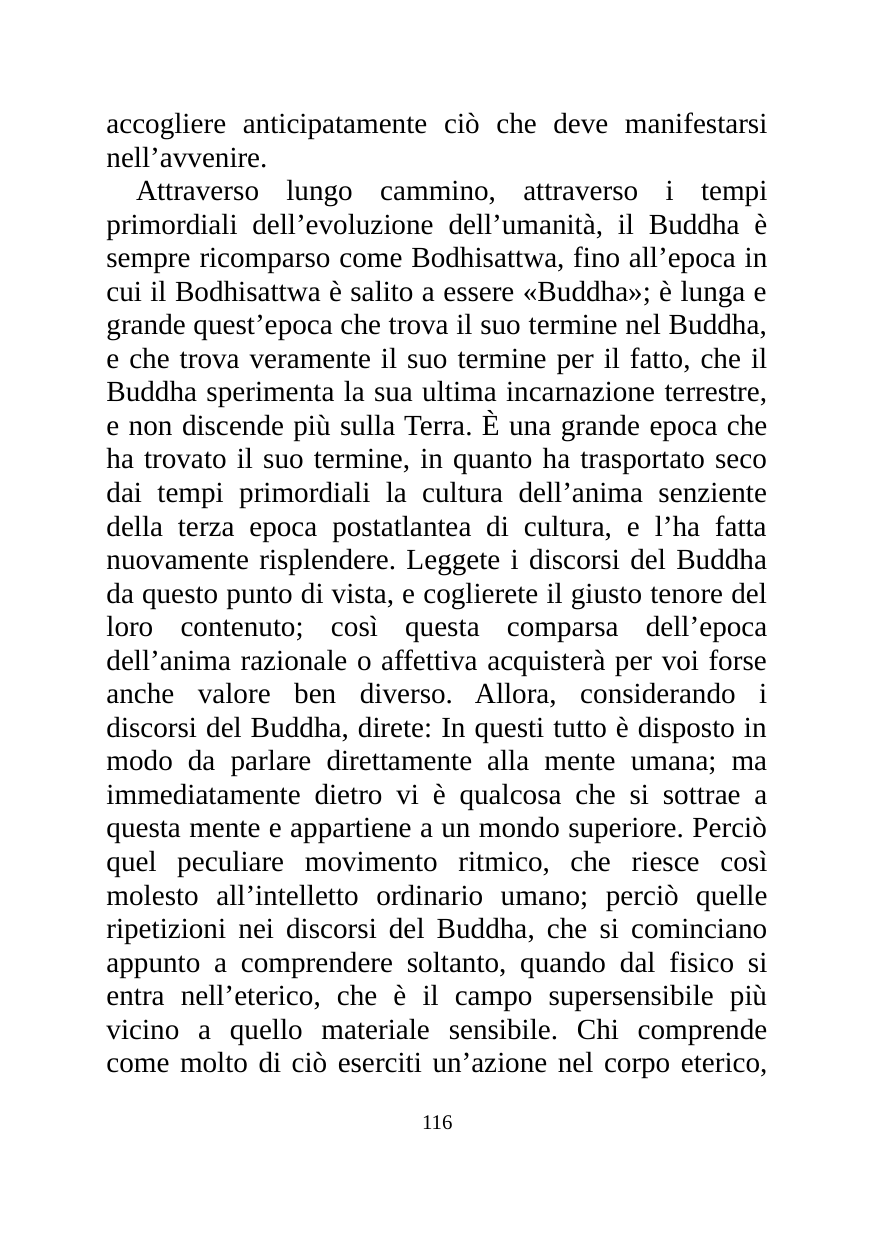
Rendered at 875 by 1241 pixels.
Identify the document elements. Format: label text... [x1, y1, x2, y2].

text Attraverso lungo cammino, attraverso i tempi primordiali dell’evoluzione dell’umanità, il Buddha è sempre ricomparso come Bodhisattwa, fino all’epoca in cui il Bodhisattwa è salito a essere «Buddha»; è lunga e grande quest’epoca che trova il suo termine nel Buddha, e che trova veramente il suo termine per il fatto, che il Buddha sperimenta la sua ultima incarnazione terrestre, e non discende più sulla Terra. È una grande epoca che ha trovato il suo termine, in quanto ha trasportato seco dai tempi primordiali la cultura dell’anima senziente della terza epoca postatlantea di cultura, e l’ha fatta nuovamente risplendere. Leggete i discorsi del Buddha da questo punto di vista, e coglierete il giusto tenore del loro contenuto; così questa comparsa dell’epoca dell’anima razionale o affettiva acquisterà per voi forse anche valore ben diverso. Allora, considerando i discorsi del Buddha, direte: In questi tutto è disposto in modo da parlare direttamente alla mente umana; ma immediatamente dietro vi è qualcosa che si sottrae a questa mente e appartiene a un mondo superiore. Perciò quel peculiare movimento ritmico, che riesce così molesto all’intelletto ordinario umano; perciò quelle ripetizioni nei discorsi del Buddha, che si cominciano appunto a comprendere soltanto, quando dal fisico si entra nell’eterico, che è il campo supersensibile più vicino a quello materiale sensibile. Chi comprende come molto di ciò eserciti un’azione nel corpo eterico, [106, 173, 768, 1079]
text accogliere anticipatamente ciò che deve manifestarsi nell’avvenire. [106, 106, 768, 173]
